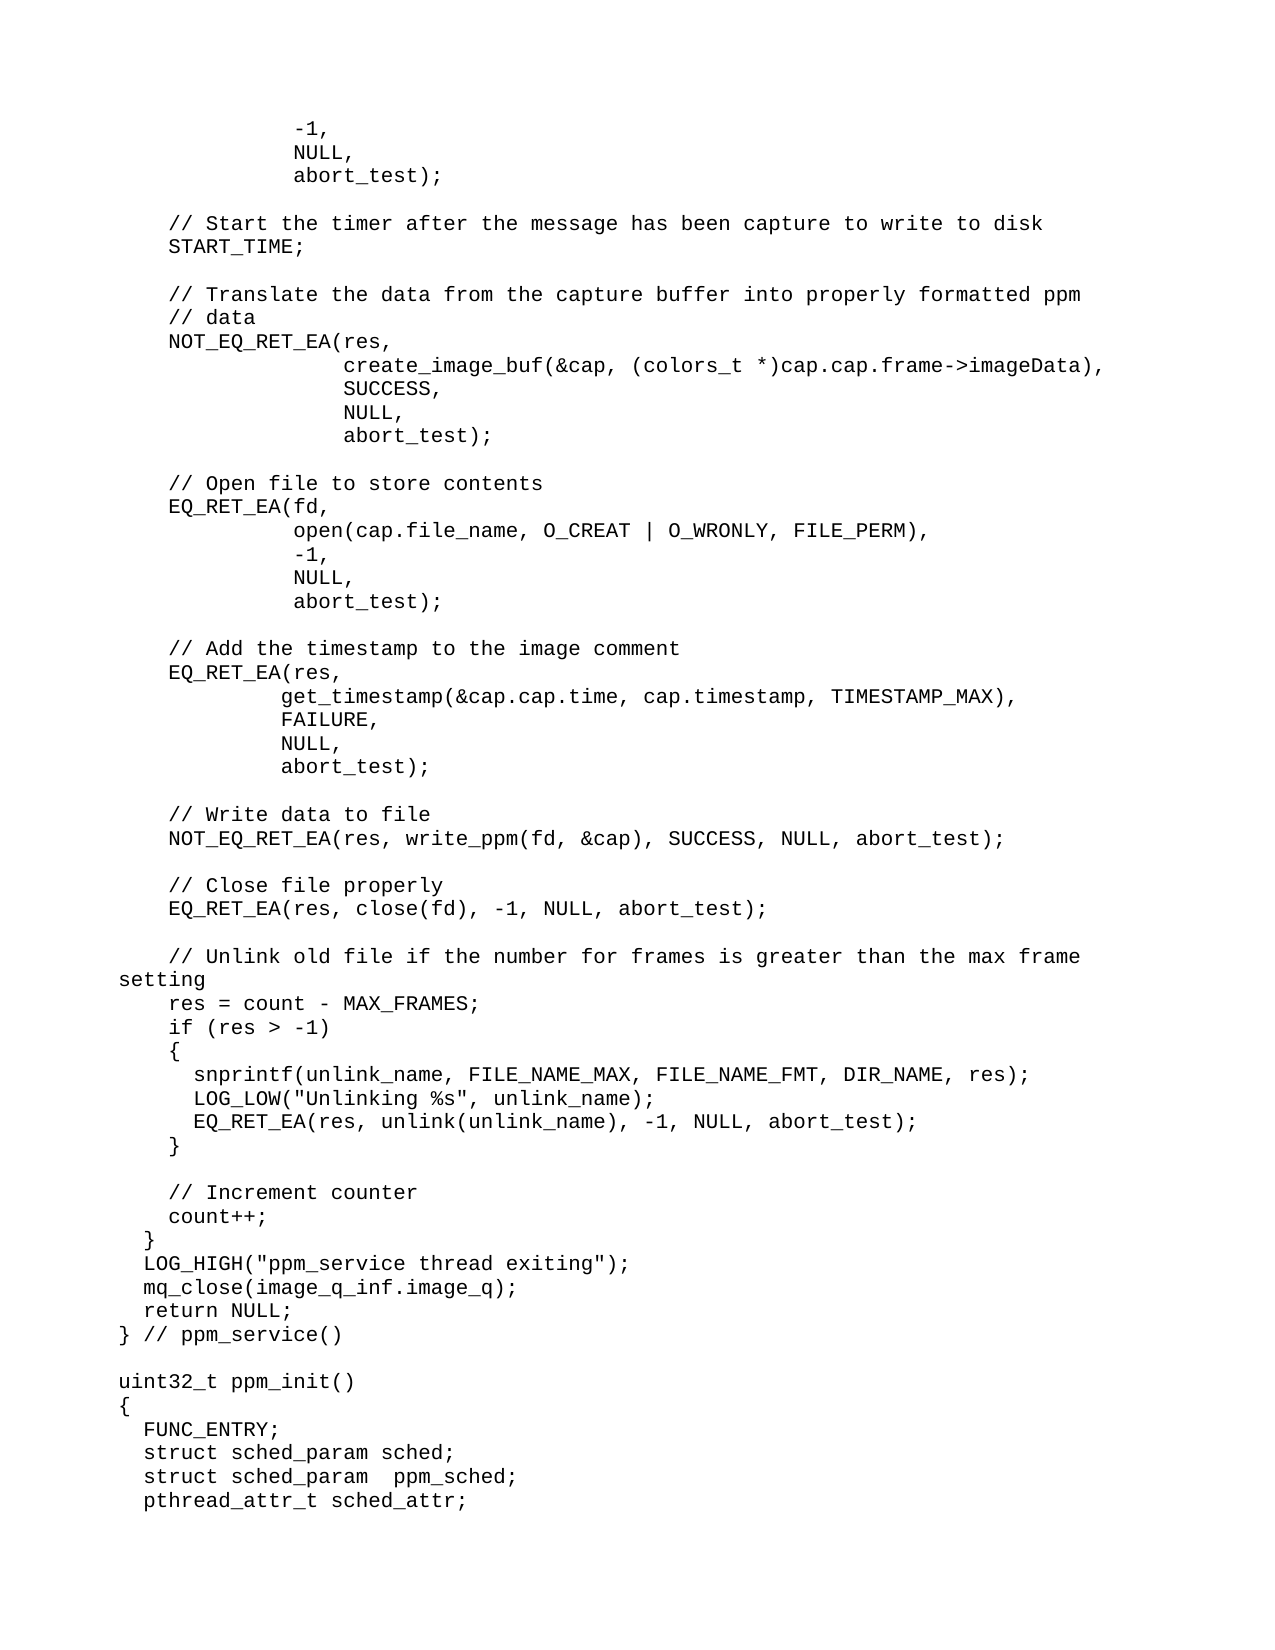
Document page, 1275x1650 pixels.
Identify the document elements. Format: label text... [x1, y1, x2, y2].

text NULL, [118, 142, 1157, 165]
text count++; [118, 1206, 1157, 1229]
text get_timestamp(&cap.cap.time, cap.timestamp, TIMESTAMP_MAX), [118, 686, 1157, 709]
text if (res > -1) [118, 1017, 1157, 1040]
text FAILURE, [118, 709, 1157, 733]
text create_image_buf(&cap, (colors_t *)cap.cap.frame->imageData), [118, 354, 1157, 378]
text EQ_RET_EA(res, unlink(unlink_name), -1, NULL, abort_test); [118, 1111, 1157, 1135]
text abort_test); [118, 757, 1157, 780]
text NULL, [118, 402, 1157, 426]
text { [118, 1040, 1157, 1064]
text // Translate the data from the capture buffer into properly formatted ppm [118, 284, 1157, 307]
text START_TIME; [118, 236, 1157, 260]
text // Start the timer after the message has been capture to write to disk [118, 213, 1157, 236]
text snprintf(unlink_name, FILE_NAME_MAX, FILE_NAME_FMT, DIR_NAME, res); [118, 1064, 1157, 1088]
text abort_test); [118, 591, 1157, 615]
text abort_test); [118, 426, 1157, 449]
text // Increment counter [118, 1182, 1157, 1206]
text { [118, 1395, 1157, 1419]
text struct sched_param ppm_sched; [118, 1466, 1157, 1489]
text return NULL; [118, 1300, 1157, 1324]
text LOG_LOW("Unlinking %s", unlink_name); [118, 1088, 1157, 1111]
text pthread_attr_t sched_attr; [118, 1489, 1157, 1513]
text LOG_HIGH("ppm_service thread exiting"); [118, 1253, 1157, 1277]
text NULL, [118, 733, 1157, 757]
text SUCCESS, [118, 378, 1157, 402]
text FUNC_ENTRY; [118, 1419, 1157, 1442]
text res = count - MAX_FRAMES; [118, 993, 1157, 1017]
text uint32_t ppm_init() [118, 1371, 1157, 1395]
text -1, [118, 118, 1157, 142]
text } [118, 1229, 1157, 1253]
text NULL, [118, 567, 1157, 591]
text // Unlink old file if the number for frames is greater than the max frame setting [118, 946, 1157, 993]
text // Close file properly [118, 875, 1157, 898]
text } // ppm_service() [118, 1324, 1157, 1348]
text EQ_RET_EA(res, close(fd), -1, NULL, abort_test); [118, 898, 1157, 922]
text EQ_RET_EA(res, [118, 662, 1157, 686]
text NOT_EQ_RET_EA(res, write_ppm(fd, &cap), SUCCESS, NULL, abort_test); [118, 827, 1157, 851]
text open(cap.file_name, O_CREAT | O_WRONLY, FILE_PERM), [118, 520, 1157, 544]
text // Write data to file [118, 804, 1157, 827]
text // Open file to store contents [118, 473, 1157, 496]
text -1, [118, 544, 1157, 567]
text EQ_RET_EA(fd, [118, 496, 1157, 520]
text mq_close(image_q_inf.image_q); [118, 1277, 1157, 1300]
text } [118, 1135, 1157, 1158]
text // Add the timestamp to the image comment [118, 638, 1157, 662]
text // data [118, 307, 1157, 331]
text NOT_EQ_RET_EA(res, [118, 331, 1157, 354]
text struct sched_param sched; [118, 1442, 1157, 1466]
text abort_test); [118, 165, 1157, 189]
